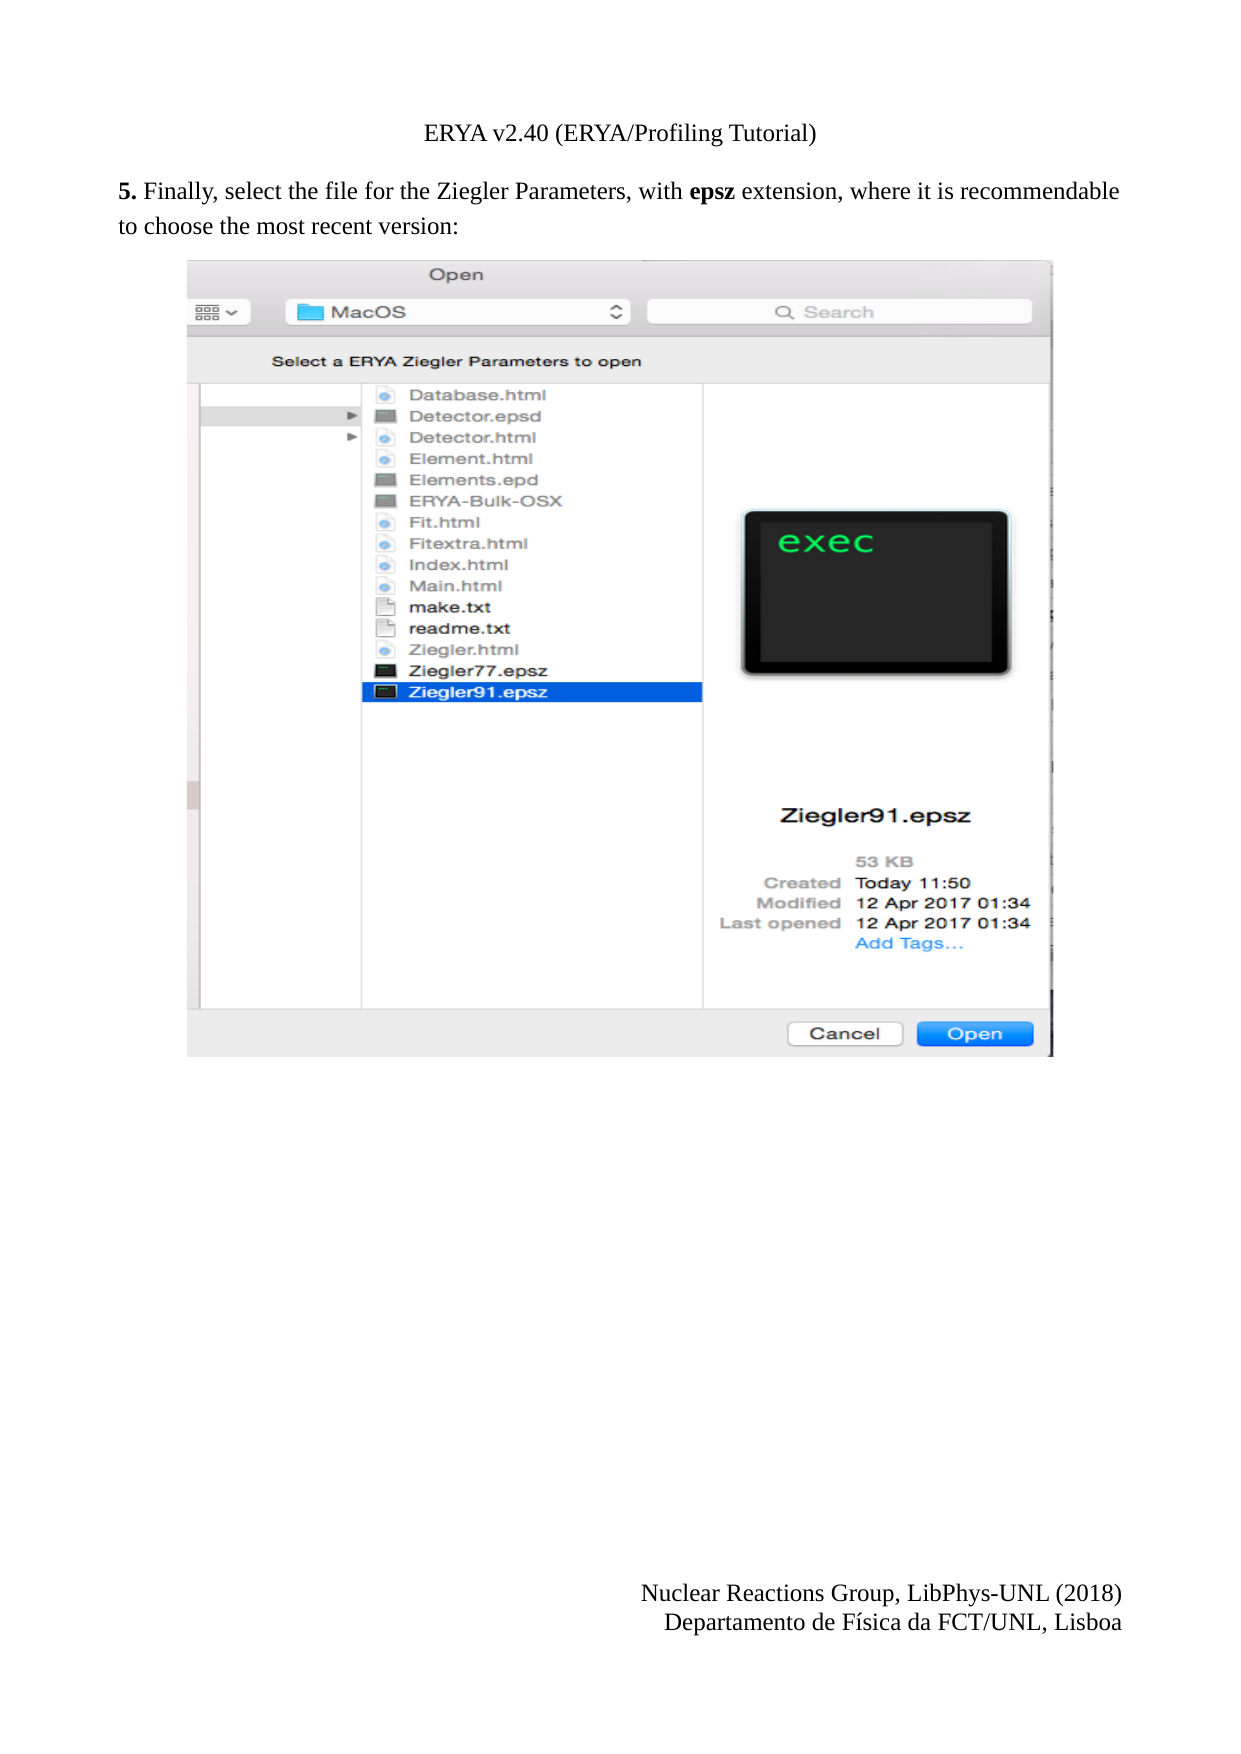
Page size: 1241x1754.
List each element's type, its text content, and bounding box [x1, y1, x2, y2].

picture [186, 260, 1054, 1057]
text 5. Finally, select the file for the Ziegler Parameters, with epsz extension, where it is recommendable to choose the most recent version: [118, 176, 1122, 239]
